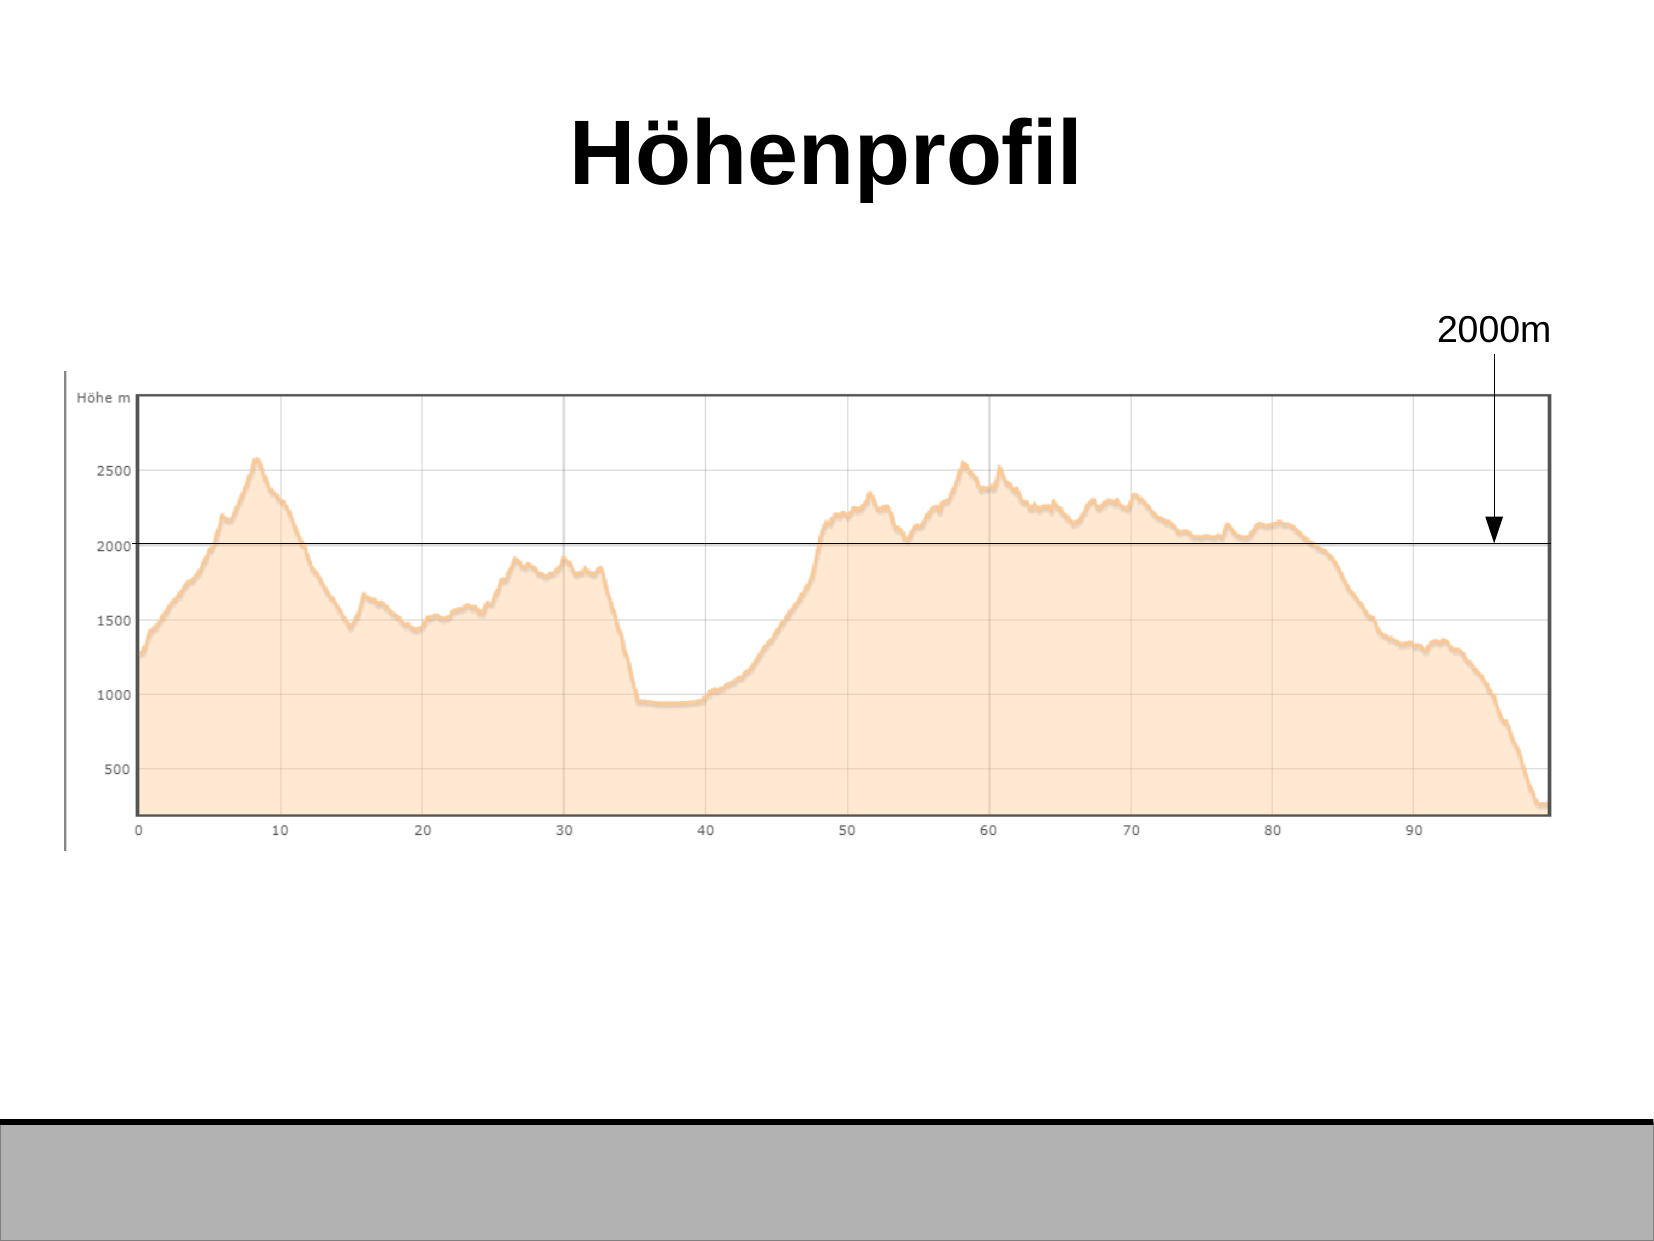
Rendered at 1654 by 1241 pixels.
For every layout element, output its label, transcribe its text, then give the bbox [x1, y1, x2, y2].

text_box 2000m [1411, 301, 1577, 359]
text_box [0, 1125, 1654, 1241]
title Höhenprofil [82, 49, 1571, 257]
picture [64, 371, 1577, 851]
